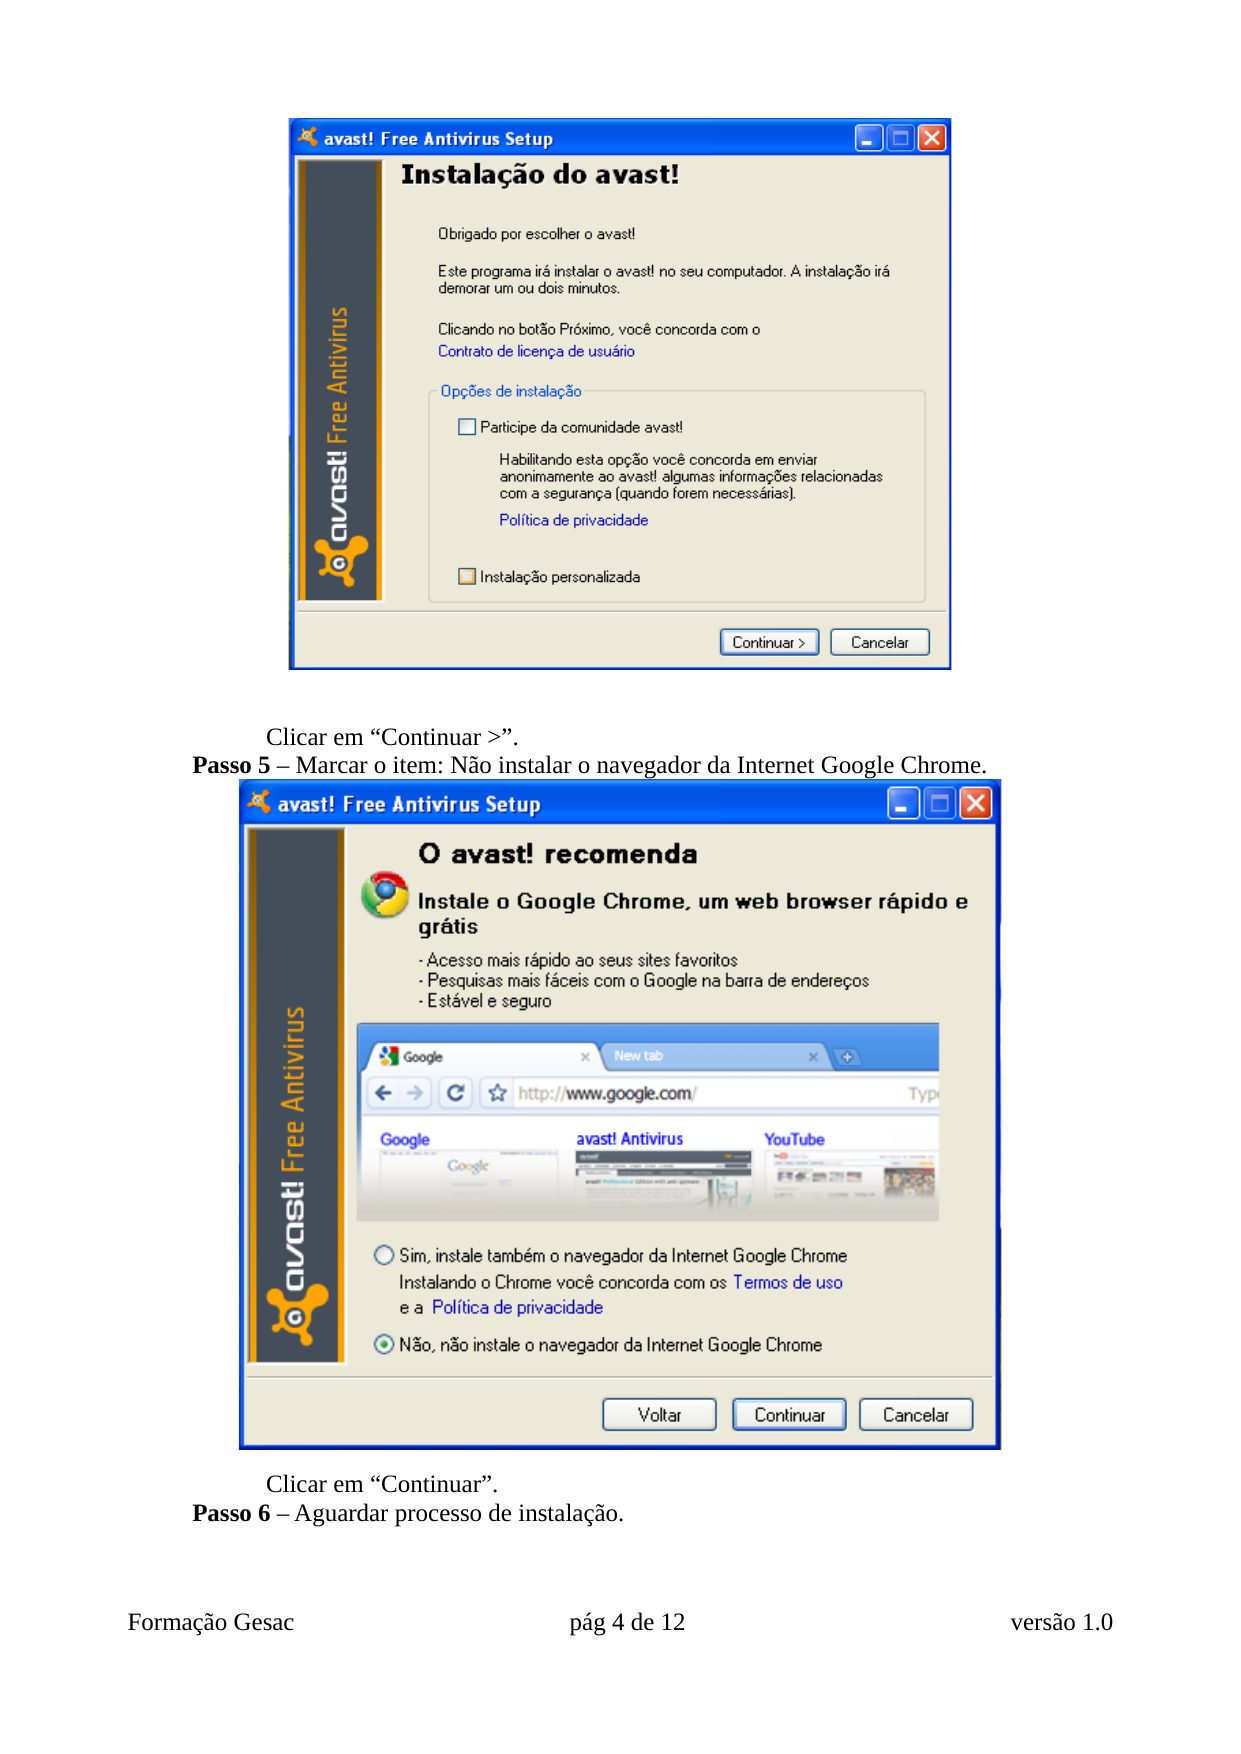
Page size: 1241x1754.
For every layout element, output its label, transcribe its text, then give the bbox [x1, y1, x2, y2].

text Passo 6 – Aguardar processo de instalação. [118, 1498, 1122, 1527]
text Passo 5 – Marcar o item: Não instalar o navegador da Internet Google Chrome. [118, 751, 1122, 779]
text Clicar em “Continuar”. [118, 1469, 1122, 1498]
text Clicar em “Continuar >”. [118, 722, 1122, 751]
picture [288, 118, 952, 670]
picture [238, 779, 1002, 1450]
